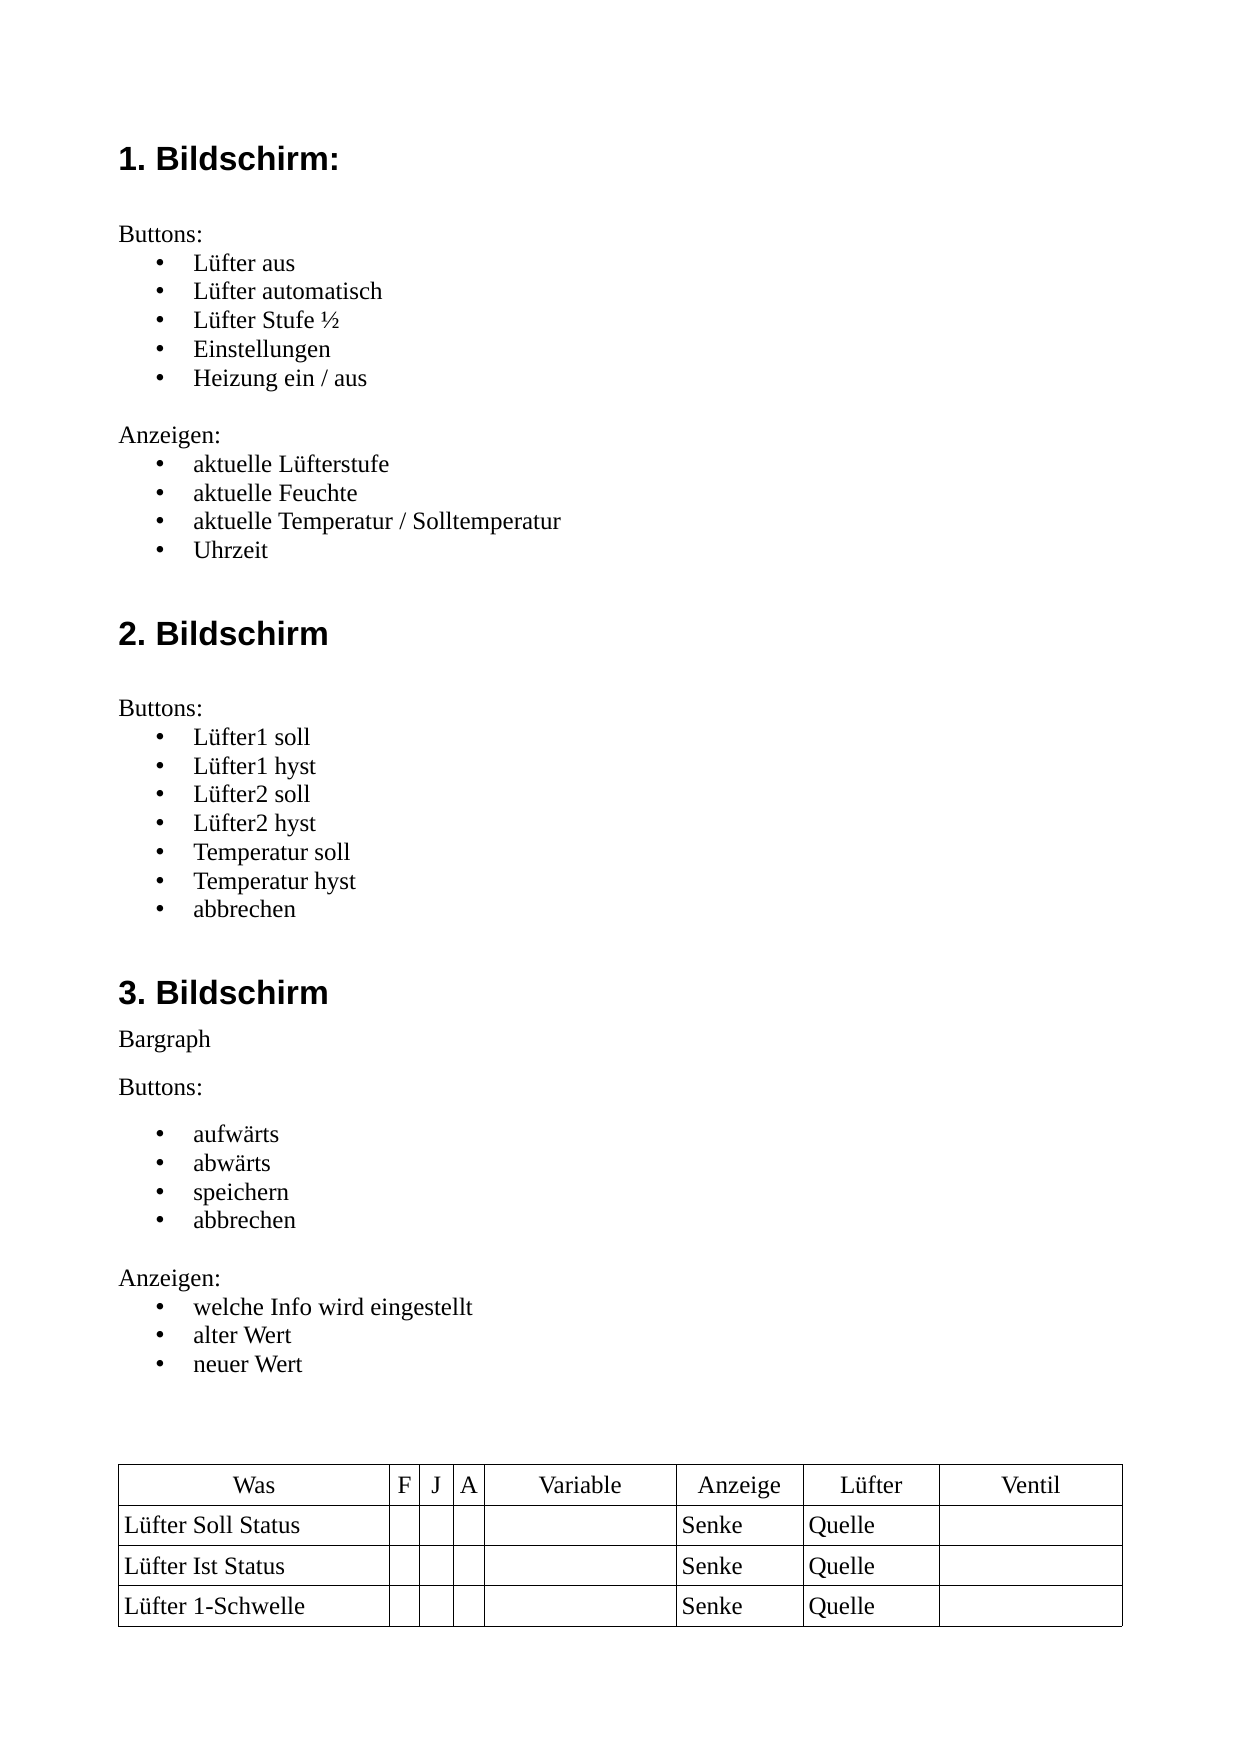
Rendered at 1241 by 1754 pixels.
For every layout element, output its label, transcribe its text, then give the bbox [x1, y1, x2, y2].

text Bargraph [118, 1024, 1122, 1053]
table_header Lüfter [804, 1465, 939, 1504]
table_cell [454, 1506, 484, 1545]
table_cell [940, 1546, 1122, 1585]
list speichern [156, 1177, 1122, 1206]
table_cell [454, 1586, 484, 1626]
table_cell Lüfter Soll Status [119, 1506, 389, 1545]
text Anzeigen: [118, 1263, 1122, 1292]
list welche Info wird eingestellt [156, 1292, 1122, 1321]
text Anzeigen: [118, 420, 1122, 449]
table_cell Senke [677, 1586, 803, 1626]
table_cell [420, 1586, 453, 1626]
list Lüfter Stufe ½ [156, 305, 1122, 334]
table_cell Lüfter Ist Status [119, 1546, 389, 1585]
table_cell [485, 1586, 676, 1626]
table_cell Lüfter 1-Schwelle [119, 1586, 389, 1626]
list abbrechen [156, 1206, 1122, 1234]
list Uhrzeit [156, 535, 1122, 564]
table_cell [390, 1506, 419, 1545]
table_cell Quelle [804, 1586, 939, 1626]
table_header Was [119, 1465, 389, 1504]
list abwärts [156, 1148, 1122, 1177]
table_header A [454, 1465, 484, 1504]
text Buttons: [118, 693, 1122, 722]
list Lüfter2 hyst [156, 808, 1122, 837]
table_cell [485, 1506, 676, 1545]
text Buttons: [118, 219, 1122, 248]
table_cell [454, 1546, 484, 1585]
text Buttons: [118, 1072, 1122, 1100]
table_cell [940, 1506, 1122, 1545]
table_cell [940, 1586, 1122, 1626]
list Lüfter1 hyst [156, 751, 1122, 779]
list aktuelle Temperatur / Solltemperatur [156, 506, 1122, 535]
subtitle 1. Bildschirm: [118, 139, 1122, 178]
list neuer Wert [156, 1349, 1122, 1378]
list alter Wert [156, 1321, 1122, 1349]
list Lüfter1 soll [156, 722, 1122, 751]
list Lüfter automatisch [156, 276, 1122, 305]
table_header Ventil [940, 1465, 1122, 1504]
list aufwärts [156, 1119, 1122, 1148]
table_header J [420, 1465, 453, 1504]
table_cell [485, 1546, 676, 1585]
list abbrechen [156, 894, 1122, 923]
subtitle 2. Bildschirm [118, 613, 1122, 652]
table_header Anzeige [677, 1465, 803, 1504]
table_cell [390, 1546, 419, 1585]
table_header F [390, 1465, 419, 1504]
list Einstellungen [156, 334, 1122, 363]
subtitle 3. Bildschirm [118, 973, 1122, 1012]
list Lüfter2 soll [156, 779, 1122, 808]
table_cell Quelle [804, 1546, 939, 1585]
table_cell Quelle [804, 1506, 939, 1545]
list Temperatur hyst [156, 866, 1122, 894]
table_cell Senke [677, 1546, 803, 1585]
table_cell [420, 1546, 453, 1585]
list aktuelle Lüfterstufe [156, 449, 1122, 478]
list Temperatur soll [156, 837, 1122, 866]
list Lüfter aus [156, 248, 1122, 276]
list Heizung ein / aus [156, 363, 1122, 391]
table_cell Senke [677, 1506, 803, 1545]
table_cell [390, 1586, 419, 1626]
table_header Variable [485, 1465, 676, 1504]
list aktuelle Feuchte [156, 478, 1122, 506]
table_cell [420, 1506, 453, 1545]
